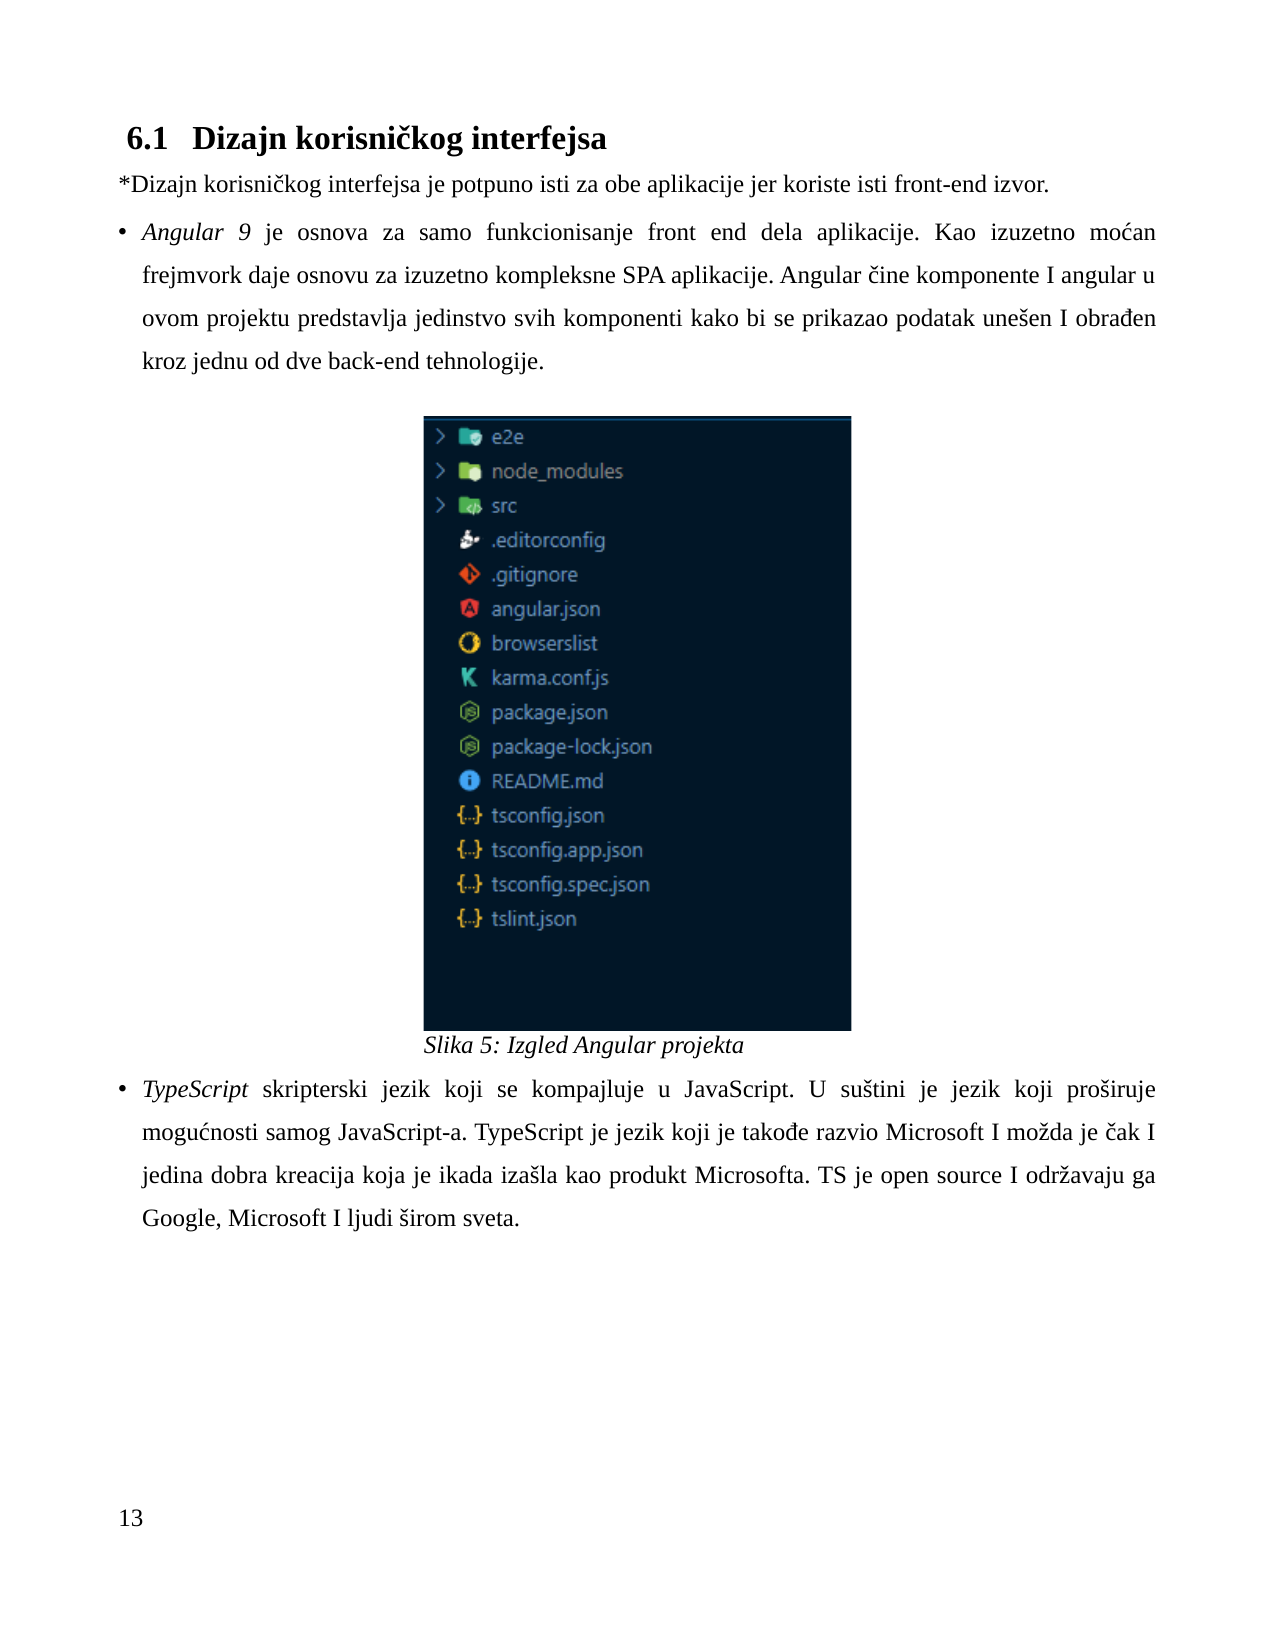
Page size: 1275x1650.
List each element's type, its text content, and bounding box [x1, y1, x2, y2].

list Angular 9 je osnova za samo funkcionisanje front end dela aplikacije. Kao izuzetno moćan frejmvork daje osnovu za izuzetno kompleksne SPA aplikacije. Angular čine komponente I angular u ovom projektu predstavlja jedinstvo svih komponenti kako bi se prikazao podatak unešen I obrađen kroz jednu od dve back-end tehnologije. [118, 217, 1157, 375]
subtitle Dizajn korisničkog interfejsa [118, 118, 1157, 157]
picture [423, 416, 852, 1031]
list Slika 5: Izgled Angular projekta [423, 1031, 852, 1059]
text *Dizajn korisničkog interfejsa je potpuno isti za obe aplikacije jer koriste isti front-end izvor. [118, 169, 1157, 198]
list TypeScript skripterski jezik koji se kompajluje u JavaScript. U suštini je jezik koji proširuje mogućnosti samog JavaScript-a. TypeScript je jezik koji je takođe razvio Microsoft I možda je čak I jedina dobra kreacija koja je ikada izašla kao produkt Microsofta. TS je open source I održavaju ga Google, Microsoft I ljudi širom sveta. [118, 670, 1157, 1232]
